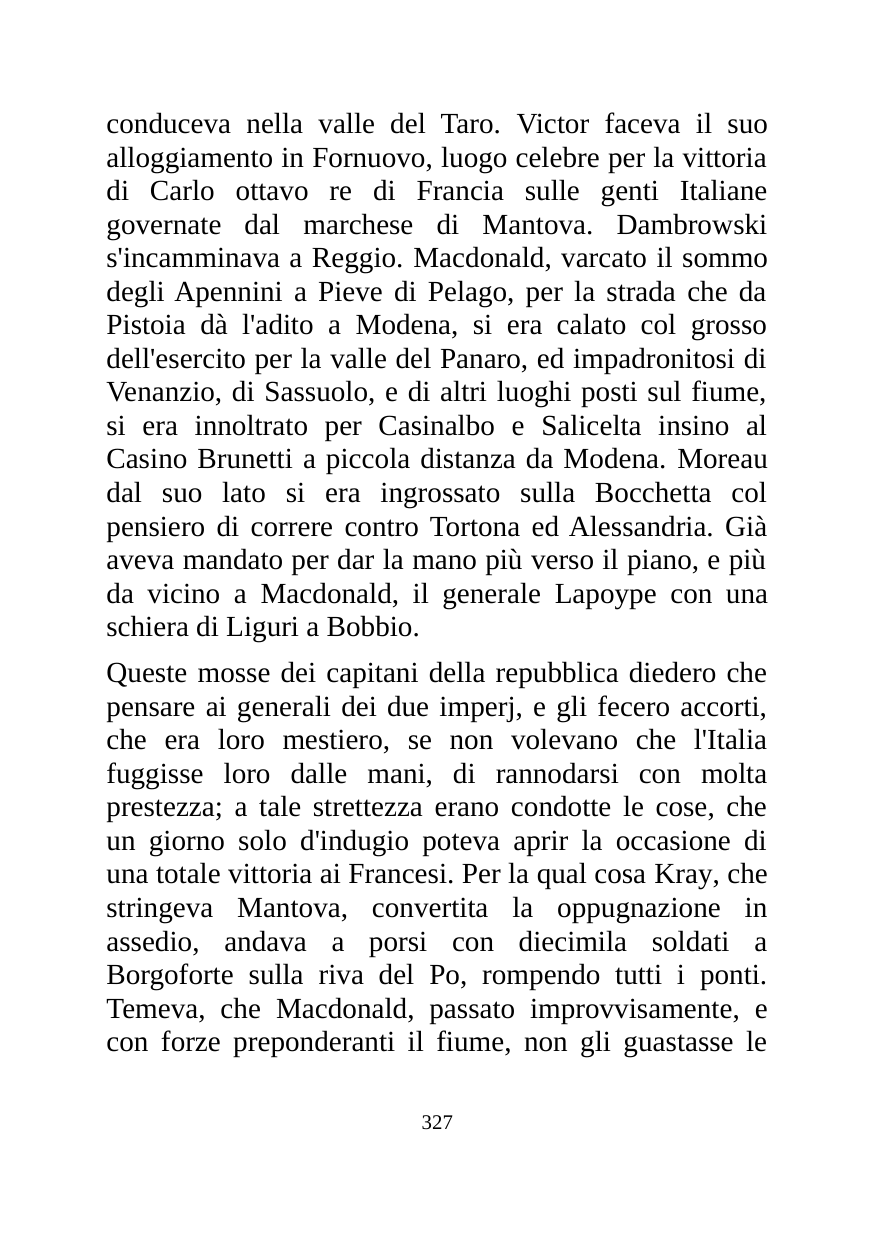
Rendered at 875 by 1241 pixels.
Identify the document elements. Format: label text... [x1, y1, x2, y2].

text Queste mosse dei capitani della repubblica diedero che pensare ai generali dei due imperj, e gli fecero accorti, che era loro mestiero, se non volevano che l'Italia fuggisse loro dalle mani, di rannodarsi con molta prestezza; a tale strettezza erano condotte le cose, che un giorno solo d'indugio poteva aprir la occasione di una totale vittoria ai Francesi. Per la qual cosa Kray, che stringeva Mantova, convertita la oppugnazione in assedio, andava a porsi con diecimila soldati a Borgoforte sulla riva del Po, rompendo tutti i ponti. Temeva, che Macdonald, passato improvvisamente, e con forze preponderanti il fiume, non gli guastasse le [106, 655, 768, 1058]
text conduceva nella valle del Taro. Victor faceva il suo alloggiamento in Fornuovo, luogo celebre per la vittoria di Carlo ottavo re di Francia sulle genti Italiane governate dal marchese di Mantova. Dambrowski s'incamminava a Reggio. Macdonald, varcato il sommo degli Apennini a Pieve di Pelago, per la strada che da Pistoia dà l'adito a Modena, si era calato col grosso dell'esercito per la valle del Panaro, ed impadronitosi di Venanzio, di Sassuolo, e di altri luoghi posti sul fiume, si era innoltrato per Casinalbo e Salicelta insino al Casino Brunetti a piccola distanza da Modena. Moreau dal suo lato si era ingrossato sulla Bocchetta col pensiero di correre contro Tortona ed Alessandria. Già aveva mandato per dar la mano più verso il piano, e più da vicino a Macdonald, il generale Lapoype con una schiera di Liguri a Bobbio. [106, 106, 768, 643]
